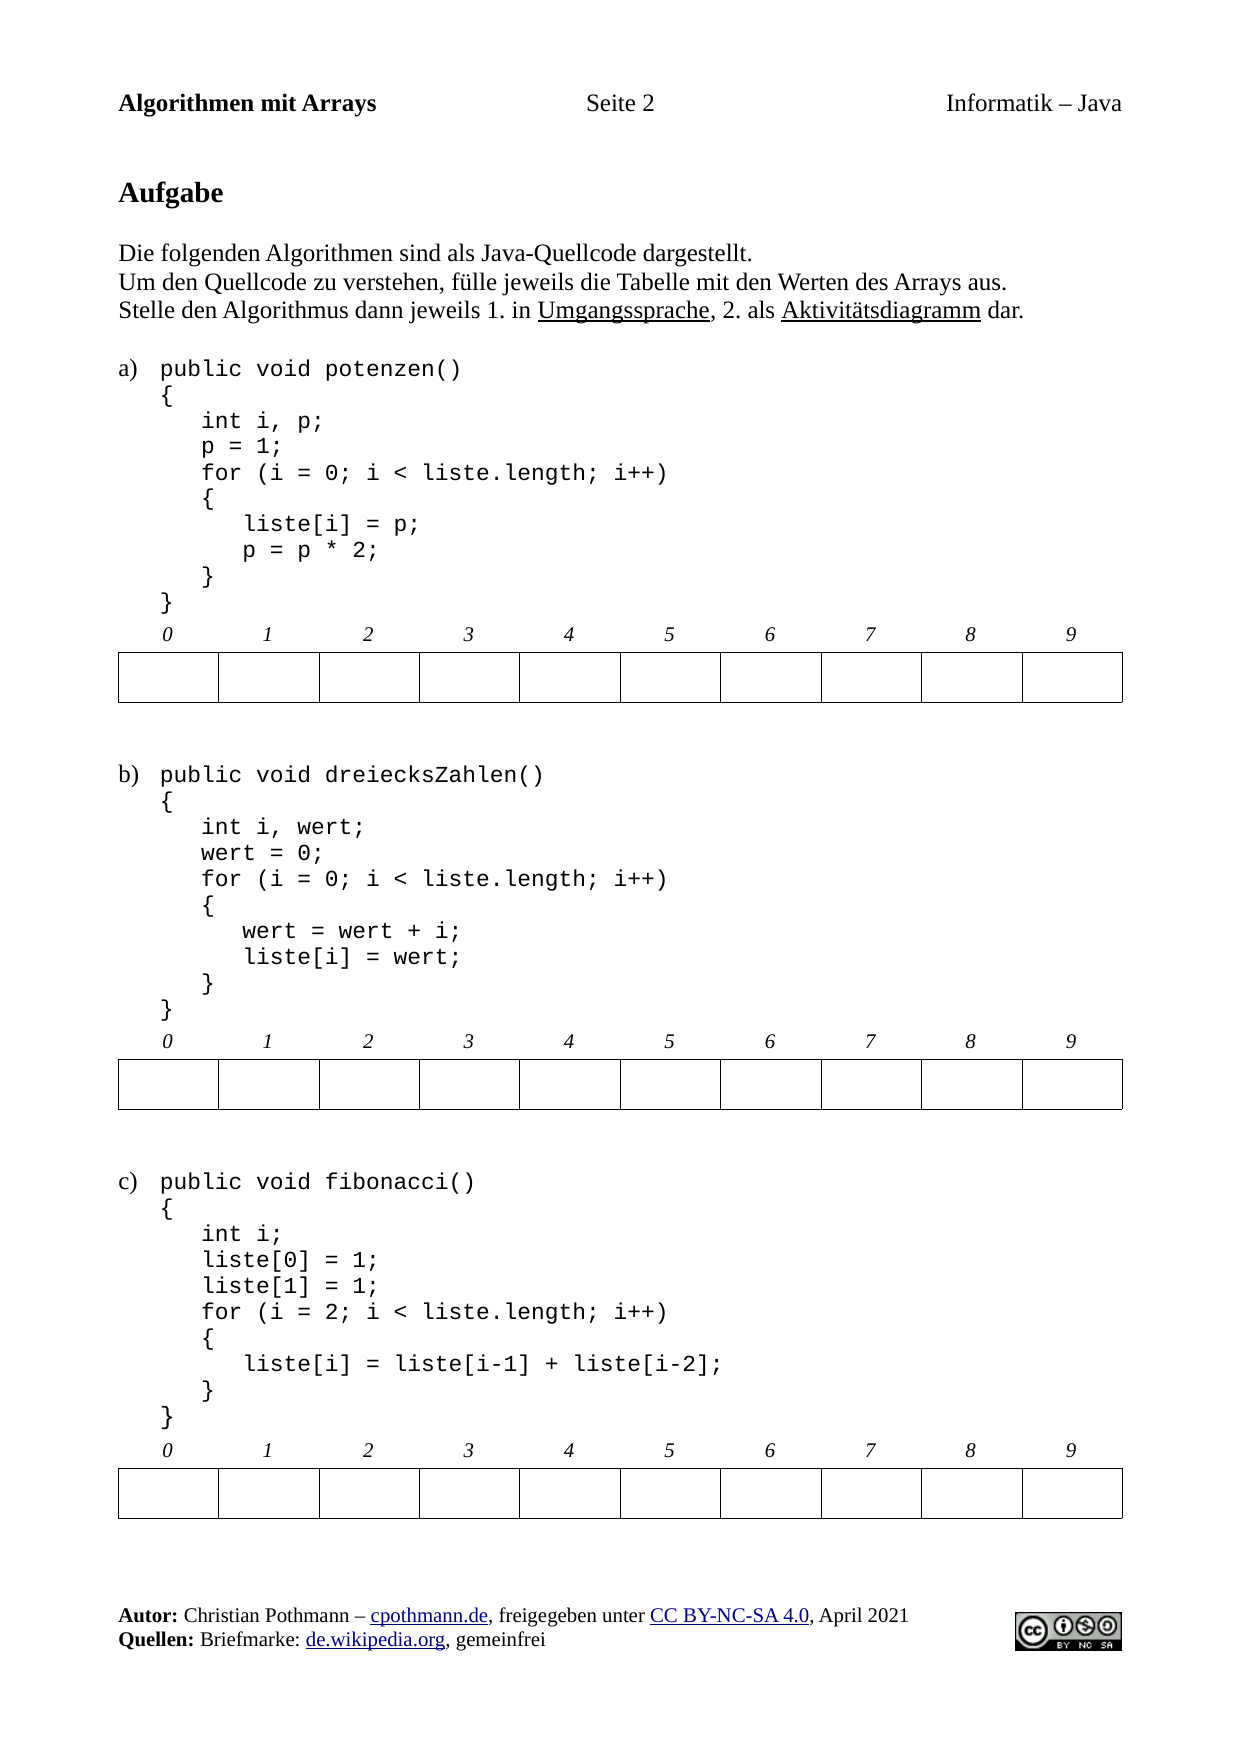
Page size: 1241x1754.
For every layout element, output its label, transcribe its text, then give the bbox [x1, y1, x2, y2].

text Stelle den Algorithmus dann jeweils 1. in Umgangssprache, 2. als Aktivitätsdiagramm dar. [118, 295, 1122, 324]
table_header 3 [419, 1432, 519, 1468]
table_header 1 [219, 616, 319, 652]
picture [1015, 1612, 1122, 1651]
table_header 0 [118, 616, 218, 652]
table_header 2 [319, 1023, 419, 1059]
table_cell [520, 653, 620, 702]
table_header 3 [419, 616, 519, 652]
table_cell [119, 653, 218, 702]
list public void potenzen() { int i, p; p = 1; for (i = 0; i < liste.length; i++) { liste[i] = p; p = p * 2; } } [118, 353, 1122, 616]
table_header 7 [821, 1023, 921, 1059]
table_header 2 [319, 616, 419, 652]
table_cell [420, 653, 519, 702]
table_header 5 [620, 1023, 720, 1059]
table_header 7 [821, 1432, 921, 1468]
table_cell [520, 1060, 620, 1108]
table_cell [922, 653, 1022, 702]
table_header 9 [1022, 616, 1122, 652]
table_header 1 [219, 1432, 319, 1468]
table_header 0 [118, 1432, 218, 1468]
table_header 6 [720, 1432, 821, 1468]
table_header 4 [520, 616, 620, 652]
table_cell [1023, 653, 1122, 702]
table_cell [621, 1060, 720, 1108]
list public void fibonacci() { int i; liste[0] = 1; liste[1] = 1; for (i = 2; i < liste.length; i++) { liste[i] = liste[i-1] + liste[i-2]; } } [118, 1166, 1122, 1432]
table_header 9 [1022, 1432, 1122, 1468]
text Quellen: Briefmarke: de.wikipedia.org, gemeinfrei [118, 1627, 1015, 1651]
list public void dreiecksZahlen() { int i, wert; wert = 0; for (i = 0; i < liste.length; i++) { wert = wert + i; liste[i] = wert; } } [118, 759, 1122, 1023]
table_header 4 [520, 1023, 620, 1059]
table_header 7 [821, 616, 921, 652]
table_header 8 [921, 616, 1022, 652]
table_cell [219, 653, 319, 702]
table_header 6 [720, 1023, 821, 1059]
table_header 0 [118, 1023, 218, 1059]
table_header 1 [219, 1023, 319, 1059]
text Autor: Christian Pothmann – cpothmann.de, freigegeben unter CC BY-NC-SA 4.0, April 2021 [118, 1603, 1122, 1627]
table_header 5 [620, 616, 720, 652]
table_cell [219, 1469, 319, 1518]
table_cell [1023, 1060, 1122, 1108]
table_cell [822, 653, 921, 702]
table_header 9 [1022, 1023, 1122, 1059]
table_header 2 [319, 1432, 419, 1468]
table_cell [822, 1469, 921, 1518]
table_cell [721, 1469, 821, 1518]
table_cell [1023, 1469, 1122, 1518]
table_cell [922, 1469, 1022, 1518]
table_cell [320, 653, 419, 702]
table_cell [219, 1060, 319, 1108]
table_cell [320, 1469, 419, 1518]
table_cell [119, 1469, 218, 1518]
table_cell [721, 653, 821, 702]
table_cell [922, 1060, 1022, 1108]
table_header 6 [720, 616, 821, 652]
table_cell [621, 653, 720, 702]
table_header 3 [419, 1023, 519, 1059]
table_cell [420, 1469, 519, 1518]
table_cell [520, 1469, 620, 1518]
table_cell [420, 1060, 519, 1108]
table_header 8 [921, 1432, 1022, 1468]
table_header 4 [520, 1432, 620, 1468]
text Die folgenden Algorithmen sind als Java-Quellcode dargestellt. [118, 238, 1122, 267]
text Aufgabe [118, 176, 1122, 209]
table_cell [621, 1469, 720, 1518]
table_cell [320, 1060, 419, 1108]
table_header 8 [921, 1023, 1022, 1059]
text Um den Quellcode zu verstehen, fülle jeweils die Tabelle mit den Werten des Arrays aus. [118, 267, 1122, 295]
table_cell [822, 1060, 921, 1108]
table_cell [721, 1060, 821, 1108]
table_header 5 [620, 1432, 720, 1468]
table_cell [119, 1060, 218, 1108]
